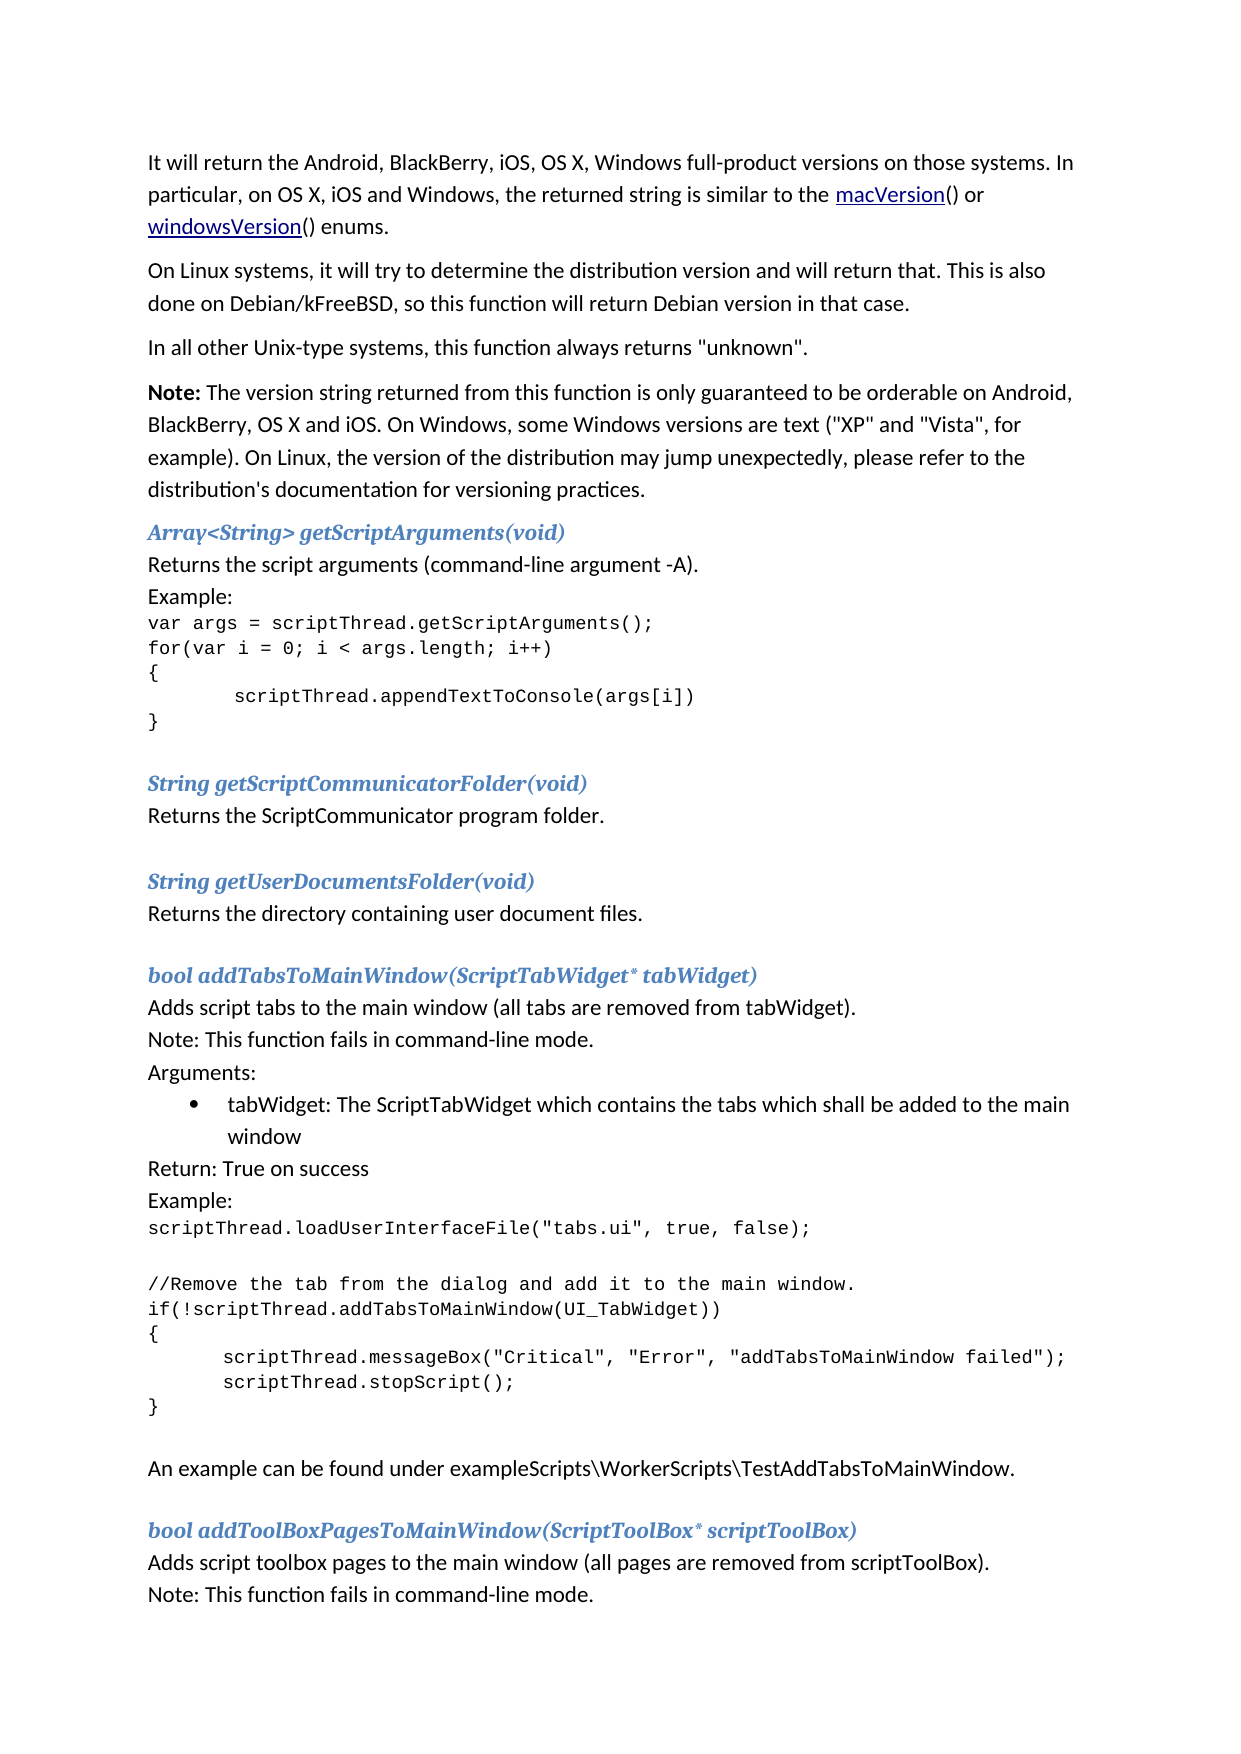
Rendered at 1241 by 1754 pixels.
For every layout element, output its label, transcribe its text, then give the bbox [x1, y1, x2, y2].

text { [148, 663, 1093, 684]
subtitle String getScriptCommunicatorFolder(void) [148, 771, 1093, 797]
text //Remove the tab from the dialog and add it to the main window. [148, 1275, 1093, 1296]
text scriptThread.messageBox("Critical", "Error", "addTabsToMainWindow failed"); [148, 1348, 1093, 1369]
text scriptThread.stopScript(); [148, 1373, 1093, 1394]
text Note: This function fails in command-line mode. [148, 1580, 1093, 1608]
text } [148, 712, 1093, 733]
text Example: [148, 582, 1093, 610]
text It will return the Android, BlackBerry, iOS, OS X, Windows full-product versions on those systems. In particular, on OS X, iOS and Windows, the returned string is similar to the macVersion() or windowsVersion() enums. [148, 148, 1093, 240]
text { [148, 1324, 1093, 1345]
text Returns the script arguments (command-line argument -A). [148, 550, 1093, 578]
subtitle bool addTabsToMainWindow(ScriptTabWidget* tabWidget) [148, 963, 1093, 989]
subtitle bool addToolBoxPagesToMainWindow(ScriptToolBox* scriptToolBox) [148, 1518, 1093, 1544]
subtitle Array<String> getScriptArguments(void) [148, 519, 1093, 546]
text } [148, 1397, 1093, 1418]
text var args = scriptThread.getScriptArguments(); [148, 614, 1093, 635]
text Example: [148, 1186, 1093, 1214]
subtitle String getUserDocumentsFolder(void) [148, 868, 1093, 895]
text Returns the directory containing user document files. [148, 899, 1093, 927]
text Adds script tabs to the main window (all tabs are removed from tabWidget). [148, 993, 1093, 1021]
list tabWidget: The ScriptTabWidget which contains the tabs which shall be added to the main window [190, 1090, 1093, 1150]
text if(!scriptThread.addTabsToMainWindow(UI_TabWidget)) [148, 1299, 1093, 1321]
text Adds script toolbox pages to the main window (all pages are removed from scriptToolBox). [148, 1548, 1093, 1576]
text Note: This function fails in command-line mode. [148, 1026, 1093, 1053]
text On Linux systems, it will try to determine the distribution version and will return that. This is also done on Debian/kFreeBSD, so this function will return Debian version in that case. [148, 257, 1093, 317]
text In all other Unix-type systems, this function always returns "unknown". [148, 333, 1093, 362]
text scriptThread.loadUserInterfaceFile("tabs.ui", true, false); [148, 1219, 1093, 1240]
text Returns the ScriptCommunicator program folder. [148, 801, 1093, 829]
text Note: The version string returned from this function is only guaranteed to be orderable on Android, BlackBerry, OS X and iOS. On Windows, some Windows versions are text ("XP" and "Vista", for example). On Linux, the version of the distribution may jump unexpectedly, please refer to the distribution's documentation for versioning practices. [148, 378, 1093, 503]
text scriptThread.appendTextToConsole(args[i]) [148, 687, 1093, 708]
text for(var i = 0; i < args.length; i++) [148, 638, 1093, 660]
text Arguments: [148, 1058, 1093, 1086]
text Return: True on success [148, 1154, 1093, 1182]
text An example can be found under exampleScripts\WorkerScripts\TestAddTabsToMainWindow. [148, 1454, 1093, 1482]
